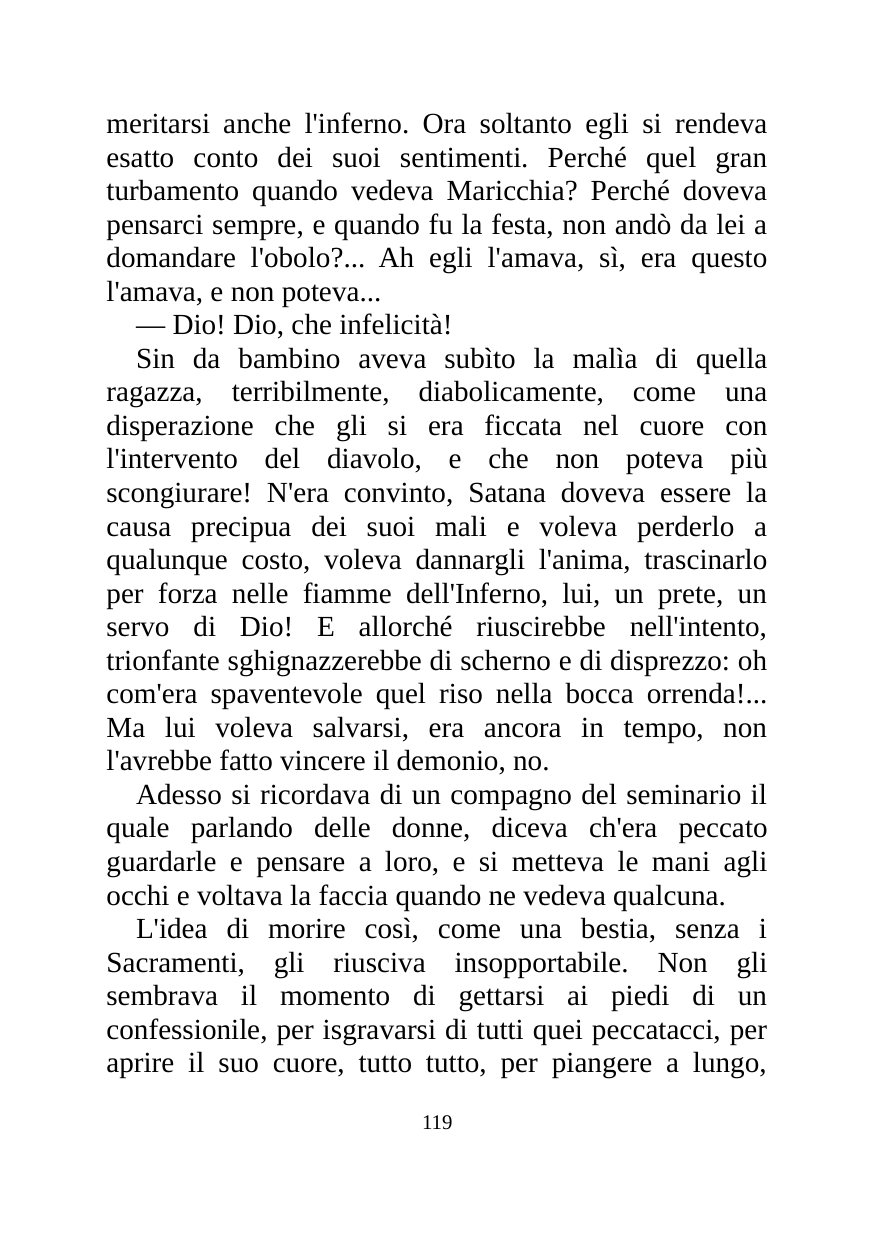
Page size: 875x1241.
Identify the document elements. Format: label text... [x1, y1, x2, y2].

text Sin da bambino aveva subìto la malìa di quella ragazza, terribilmente, diabolicamente, come una disperazione che gli si era ficcata nel cuore con l'intervento del diavolo, e che non poteva più scongiurare! N'era convinto, Satana doveva essere la causa precipua dei suoi mali e voleva perderlo a qualunque costo, voleva dannargli l'anima, trascinarlo per forza nelle fiamme dell'Inferno, lui, un prete, un servo di Dio! E allorché riuscirebbe nell'intento, trionfante sghignazzerebbe di scherno e di disprezzo: oh com'era spaventevole quel riso nella bocca orrenda!... Ma lui voleva salvarsi, era ancora in tempo, non l'avrebbe fatto vincere il demonio, no. [106, 341, 768, 777]
text meritarsi anche l'inferno. Ora soltanto egli si rendeva esatto conto dei suoi sentimenti. Perché quel gran turbamento quando vedeva Maricchia? Perché doveva pensarci sempre, e quando fu la festa, non andò da lei a domandare l'obolo?... Ah egli l'amava, sì, era questo l'amava, e non poteva... [106, 106, 768, 307]
text Adesso si ricordava di un compagno del seminario il quale parlando delle donne, diceva ch'era peccato guardarle e pensare a loro, e si metteva le mani agli occhi e voltava la faccia quando ne vedeva qualcuna. [106, 777, 768, 911]
text — Dio! Dio, che infelicità! [106, 307, 768, 341]
text L'idea di morire così, come una bestia, senza i Sacramenti, gli riusciva insopportabile. Non gli sembrava il momento di gettarsi ai piedi di un confessionile, per isgravarsi di tutti quei peccatacci, per aprire il suo cuore, tutto tutto, per piangere a lungo, [106, 911, 768, 1079]
